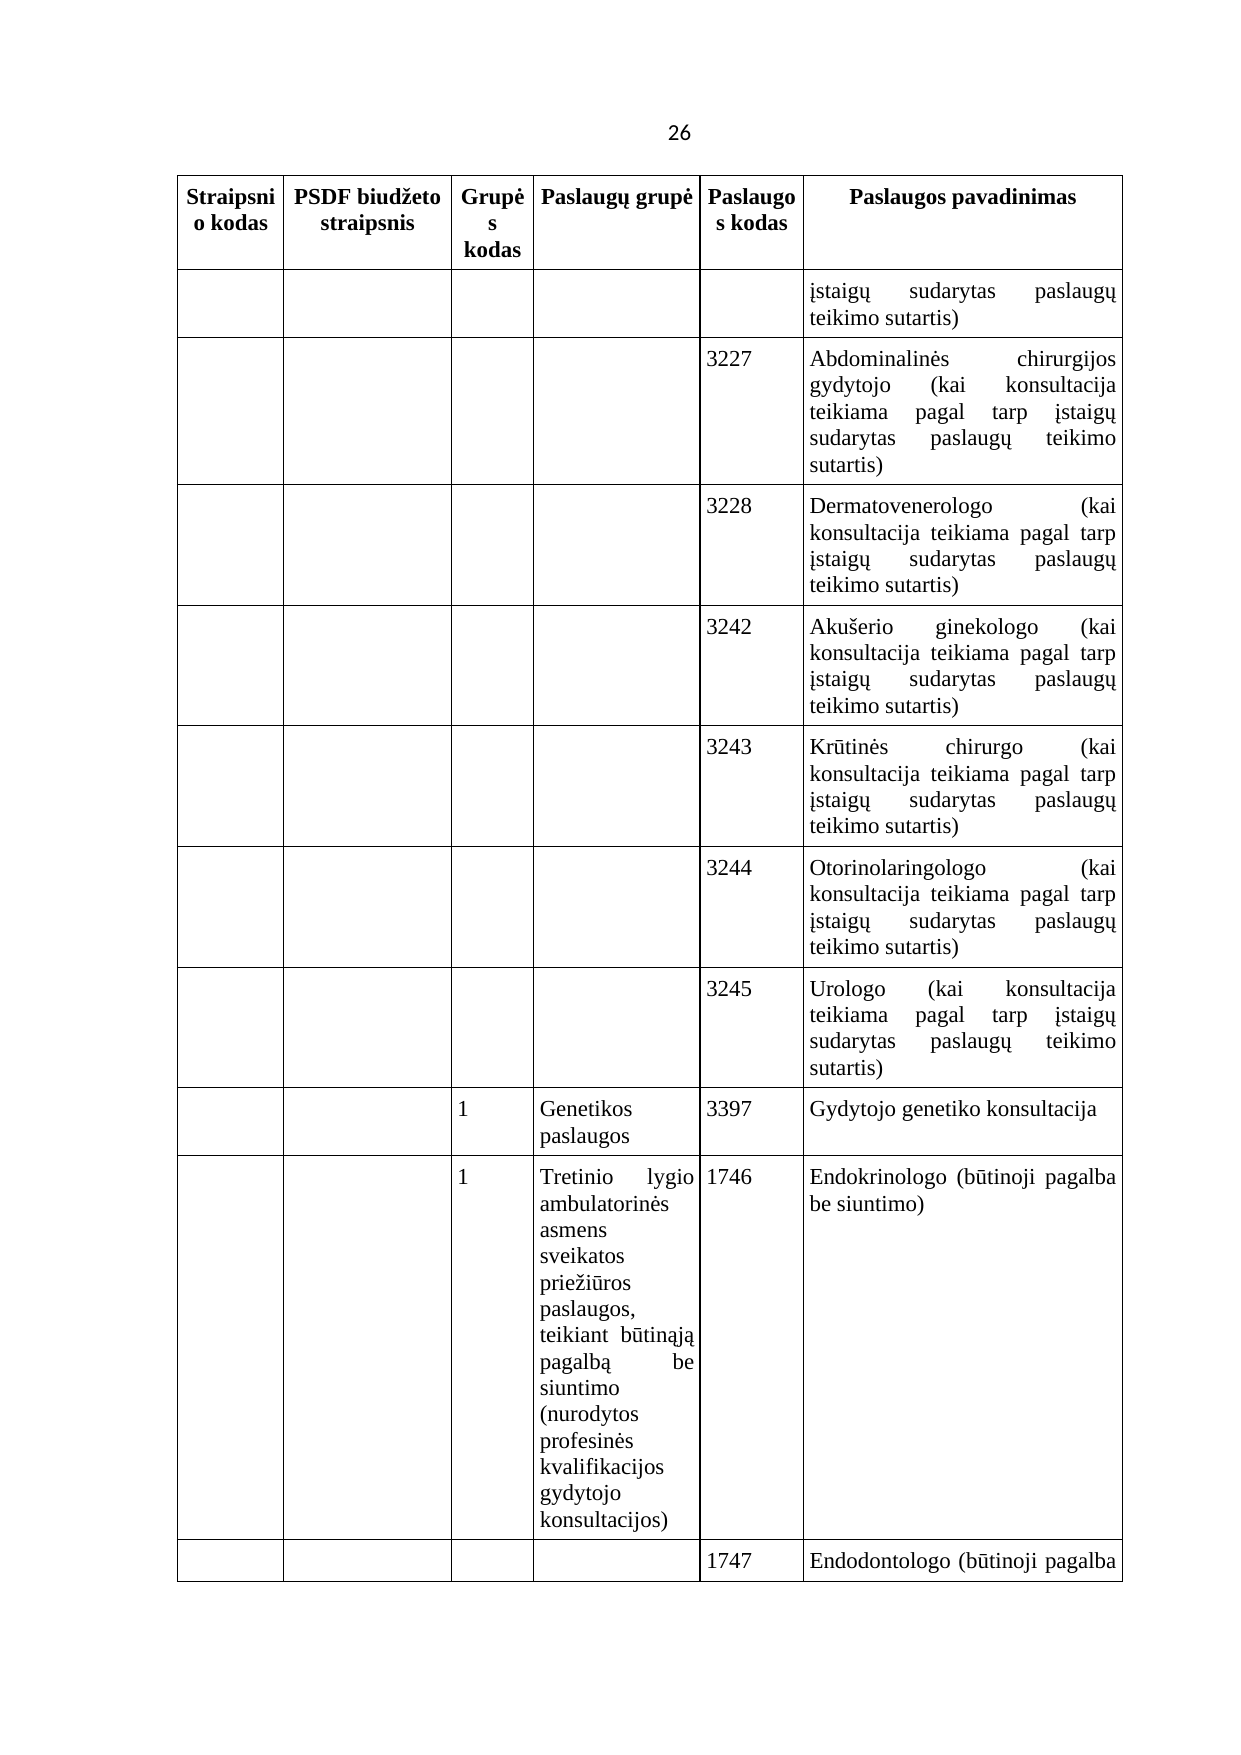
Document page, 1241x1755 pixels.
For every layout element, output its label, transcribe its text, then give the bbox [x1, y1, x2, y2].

table_cell [534, 726, 699, 846]
table_cell Endodontologo (būtinoji pagalba [804, 1540, 1122, 1581]
table_cell [178, 1088, 283, 1155]
table_cell [701, 270, 803, 337]
table_cell [284, 1088, 451, 1155]
table_cell [534, 606, 699, 725]
table_cell [452, 606, 533, 725]
table_cell 3227 [701, 338, 803, 484]
table_cell Akušerio ginekologo (kai konsultacija teikiama pagal tarp įstaigų sudarytas paslaugų teikimo sutartis) [804, 606, 1122, 725]
table_cell [534, 270, 699, 337]
table_cell [178, 270, 283, 337]
table_cell Abdominalinės chirurgijos gydytojo (kai konsultacija teikiama pagal tarp įstaigų sudarytas paslaugų teikimo sutartis) [804, 338, 1122, 484]
table_cell 3228 [701, 485, 803, 605]
table_cell 3243 [701, 726, 803, 846]
table_cell [284, 485, 451, 605]
table_cell Endokrinologo (būtinoji pagalba be siuntimo) [804, 1156, 1122, 1539]
table_cell Tretinio lygio ambulatorinės asmens sveikatos priežiūros paslaugos, teikiant būtinąją pagalbą be siuntimo (nurodytos profesinės kvalifikacijos gydytojo konsultacijos) [534, 1156, 699, 1539]
table_cell 1747 [701, 1540, 803, 1581]
table_cell Urologo (kai konsultacija teikiama pagal tarp įstaigų sudarytas paslaugų teikimo sutartis) [804, 968, 1122, 1087]
table_cell [178, 726, 283, 846]
table_header Straipsnio kodas [178, 176, 283, 269]
table_header PSDF biudžeto straipsnis [284, 176, 451, 269]
table_cell [452, 1540, 533, 1581]
table_cell [178, 338, 283, 484]
table_header Paslaugos pavadinimas [804, 176, 1122, 269]
table_cell [178, 606, 283, 725]
table_cell [452, 968, 533, 1087]
table_cell [284, 338, 451, 484]
table_header Paslaugos kodas [701, 176, 803, 269]
table_cell 3245 [701, 968, 803, 1087]
table_cell 1 [452, 1156, 533, 1539]
table_cell 3397 [701, 1088, 803, 1155]
table_cell [284, 847, 451, 967]
table_cell 3244 [701, 847, 803, 967]
table_cell [452, 338, 533, 484]
table_cell [534, 1540, 699, 1581]
table_cell [452, 726, 533, 846]
table_cell [178, 485, 283, 605]
table_cell įstaigų sudarytas paslaugų teikimo sutartis) [804, 270, 1122, 337]
table_cell [178, 847, 283, 967]
table_cell Gydytojo genetiko konsultacija [804, 1088, 1122, 1155]
table_cell [534, 968, 699, 1087]
table_cell [284, 606, 451, 725]
table_cell 3242 [701, 606, 803, 725]
table_cell [178, 1156, 283, 1539]
table_cell Dermatovenerologo (kai konsultacija teikiama pagal tarp įstaigų sudarytas paslaugų teikimo sutartis) [804, 485, 1122, 605]
table_cell [534, 485, 699, 605]
table_cell [284, 270, 451, 337]
table_cell [452, 847, 533, 967]
table_cell Krūtinės chirurgo (kai konsultacija teikiama pagal tarp įstaigų sudarytas paslaugų teikimo sutartis) [804, 726, 1122, 846]
table_cell 1746 [701, 1156, 803, 1539]
table_cell [534, 338, 699, 484]
table_cell [178, 968, 283, 1087]
table_cell [284, 726, 451, 846]
table_cell [534, 847, 699, 967]
table_cell [178, 1540, 283, 1581]
table_cell [284, 968, 451, 1087]
table_header Paslaugų grupė [534, 176, 699, 269]
table_cell Genetikos paslaugos [534, 1088, 699, 1155]
table_cell [284, 1540, 451, 1581]
table_header Grupės kodas [452, 176, 533, 269]
table_cell 1 [452, 1088, 533, 1155]
table_cell [284, 1156, 451, 1539]
table_cell [452, 485, 533, 605]
table_cell Otorinolaringologo (kai konsultacija teikiama pagal tarp įstaigų sudarytas paslaugų teikimo sutartis) [804, 847, 1122, 967]
table_cell [452, 270, 533, 337]
